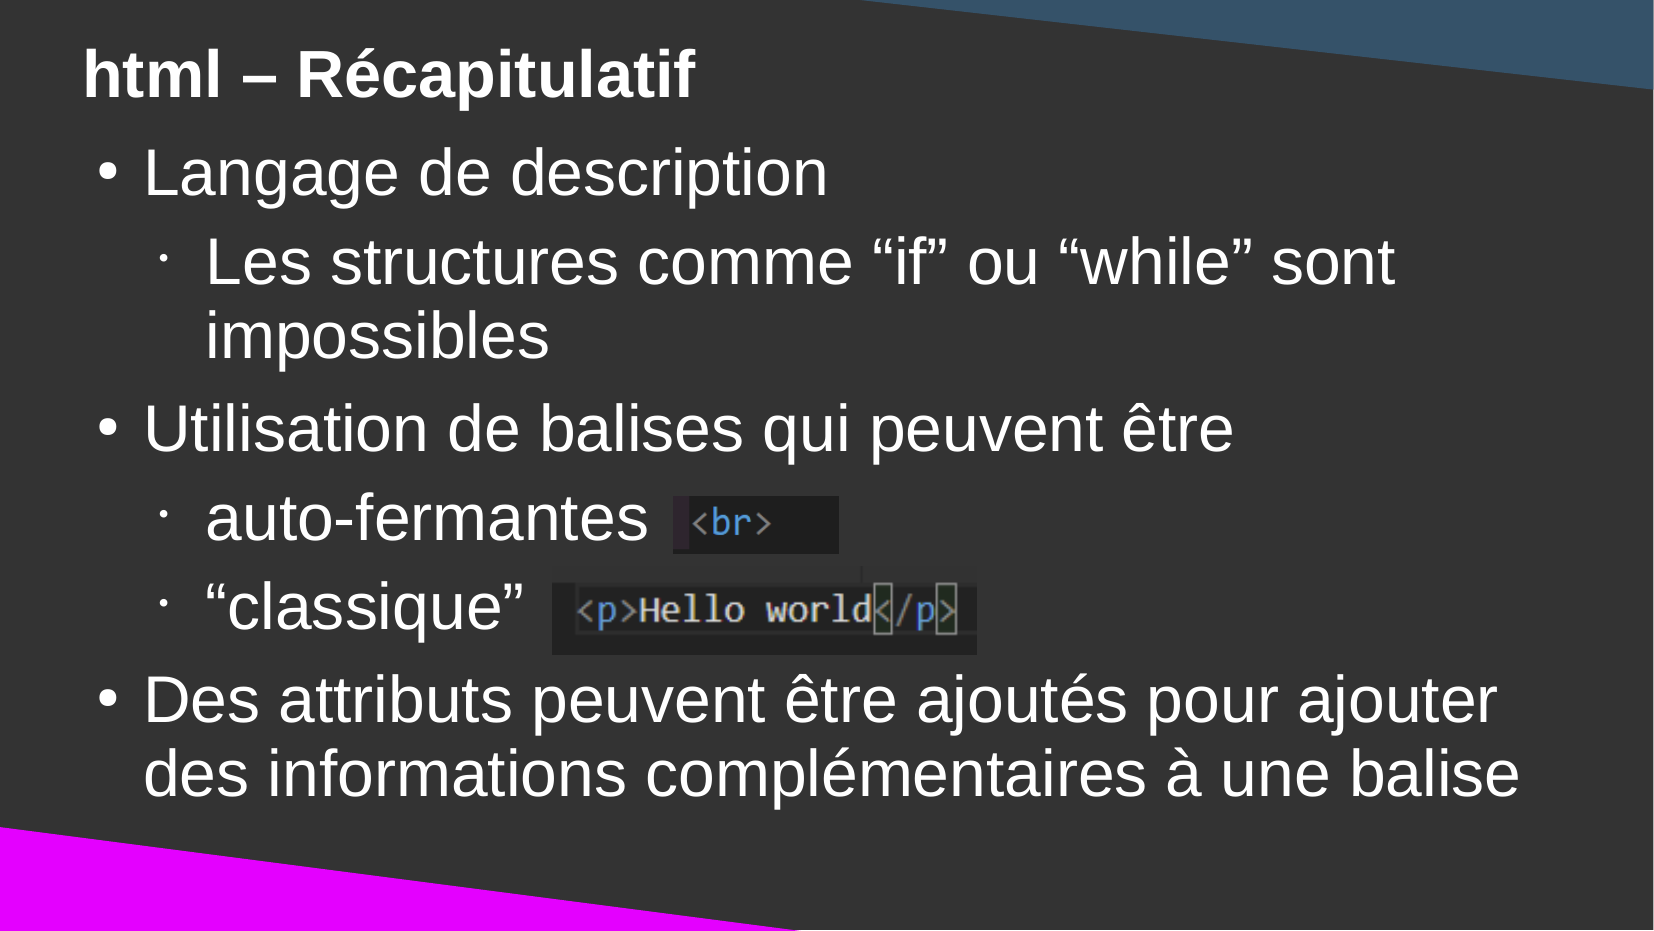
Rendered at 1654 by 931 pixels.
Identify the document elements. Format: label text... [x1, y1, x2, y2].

title html – Récapitulatif [82, 37, 1571, 114]
text_box [0, 827, 801, 931]
text_box [859, 0, 1654, 90]
picture [552, 566, 977, 655]
picture [673, 496, 839, 554]
list Langage de description Les structures comme “if” ou “while” sont impossibles Utilisation de balises qui peuvent être auto-fermantes “classique” Des attributs peuvent être ajoutés pour ajouter des informations complémentaires à une balise [80, 135, 1605, 815]
